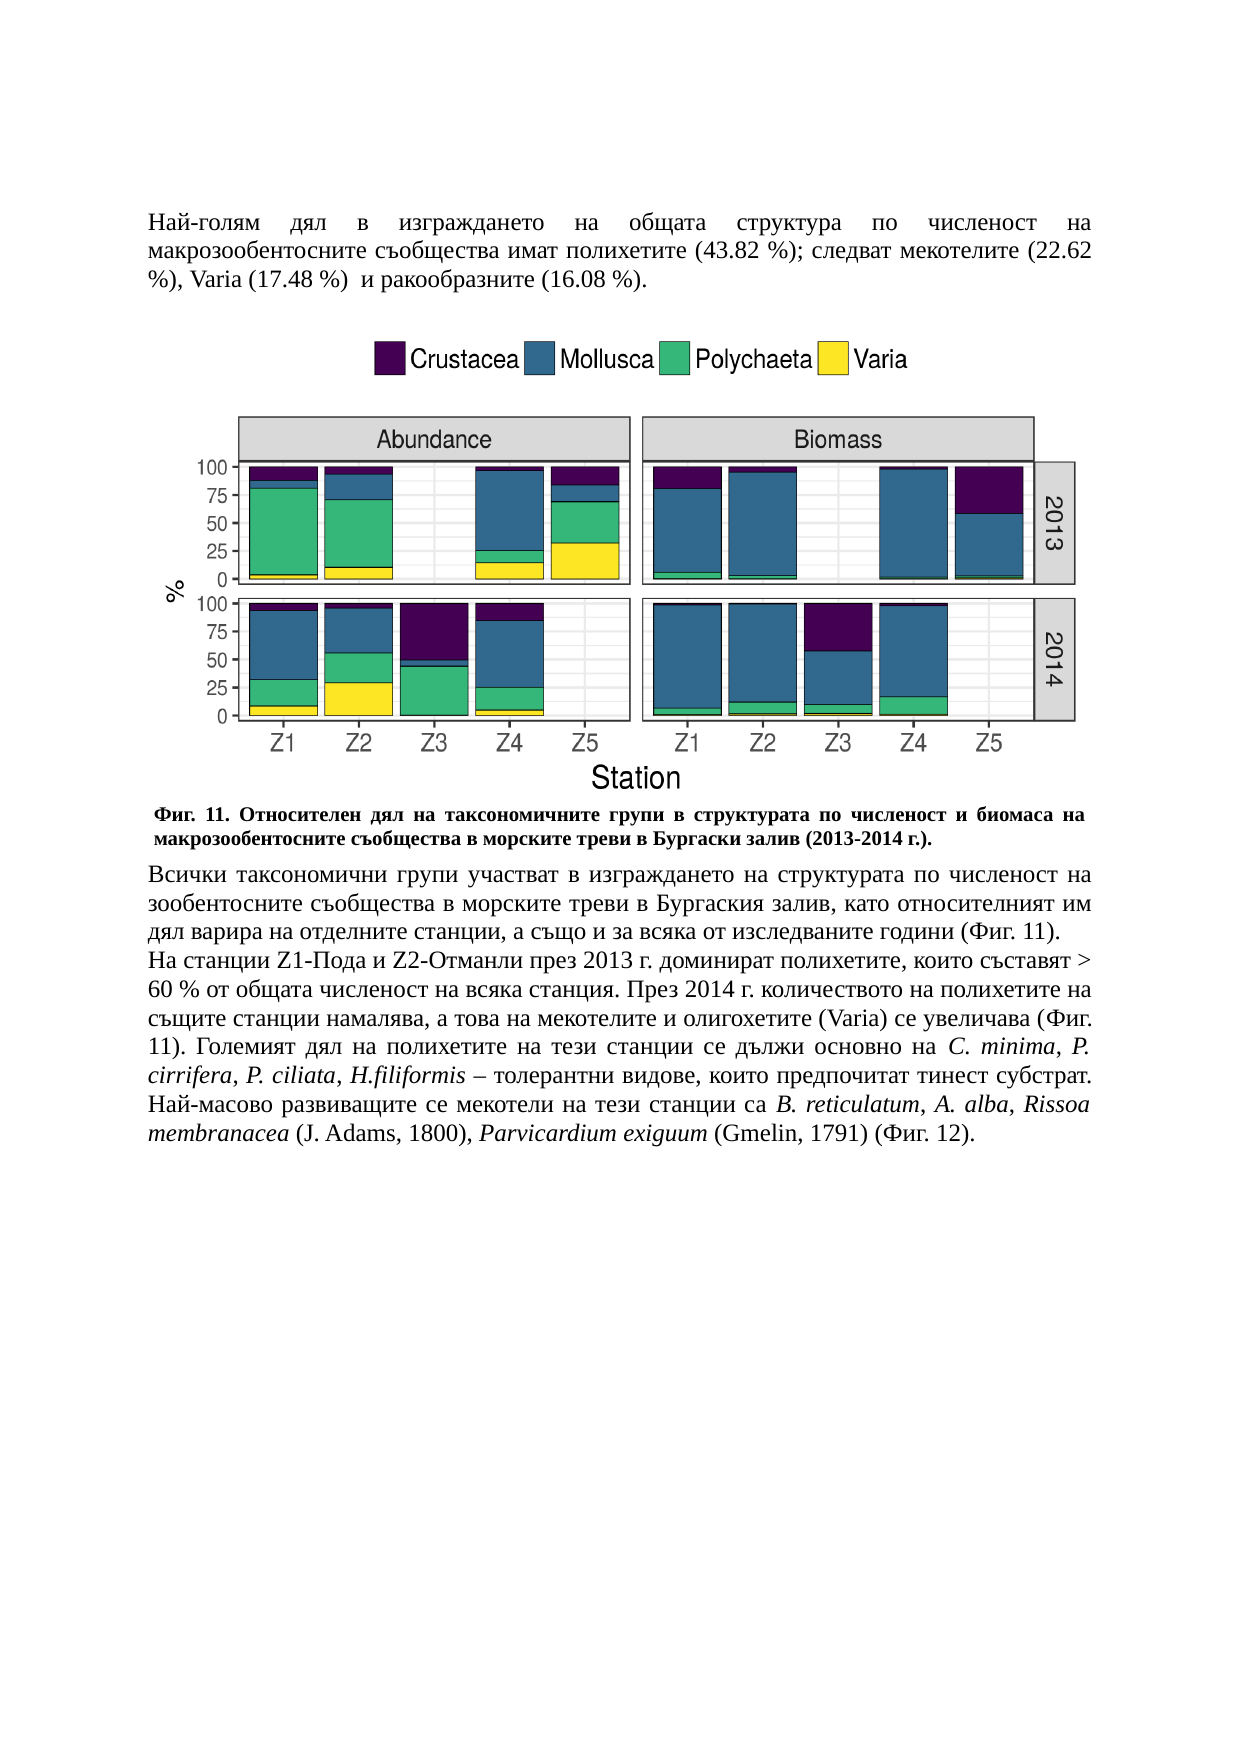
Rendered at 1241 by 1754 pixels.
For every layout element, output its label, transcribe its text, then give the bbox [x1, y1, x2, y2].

picture [153, 314, 1087, 802]
text Фиг. 11. Относителен дял на таксономичните групи в структурата по численост и биомаса на макрозообентосните съобщества в морските треви в Бургаски залив (2013-2014 г.). [153, 802, 1087, 850]
text На станции Z1-Пода и Z2-Отманли през 2013 г. доминират полихетите, които съставят > 60 % от общата численост на всяка станция. През 2014 г. количеството на полихетите на същите станции намалява, а това на мекотелите и олигохетите (Varia) се увеличава (Фиг. 11). Големият дял на полихетите на тези станции се дължи основно на C. minima, P. cirrifera, P. ciliata, H.filiformis – толерантни видове, които предпочитат тинест субстрат. Най-масово развиващите се мекотели на тези станции са B. reticulatum, A. alba, Rissoa membranacea (J. Adams, 1800), Parvicardium exiguum (Gmelin, 1791) (Фиг. 12). [148, 945, 1093, 1146]
text Най-голям дял в изграждането на общата структура по численост на макрозообентосните съобщества имат полихетите (43.82 %); следват мекотелите (22.62 %), Varia (17.48 %) и ракообразните (16.08 %). [148, 207, 1093, 293]
text Всички таксономични групи участват в изграждането на структурата по численост на зообентосните съобщества в морските треви в Бургаския залив, като относителният им дял варира на отделните станции, а също и за всяка от изследваните години (Фиг. 11). [148, 293, 1093, 945]
